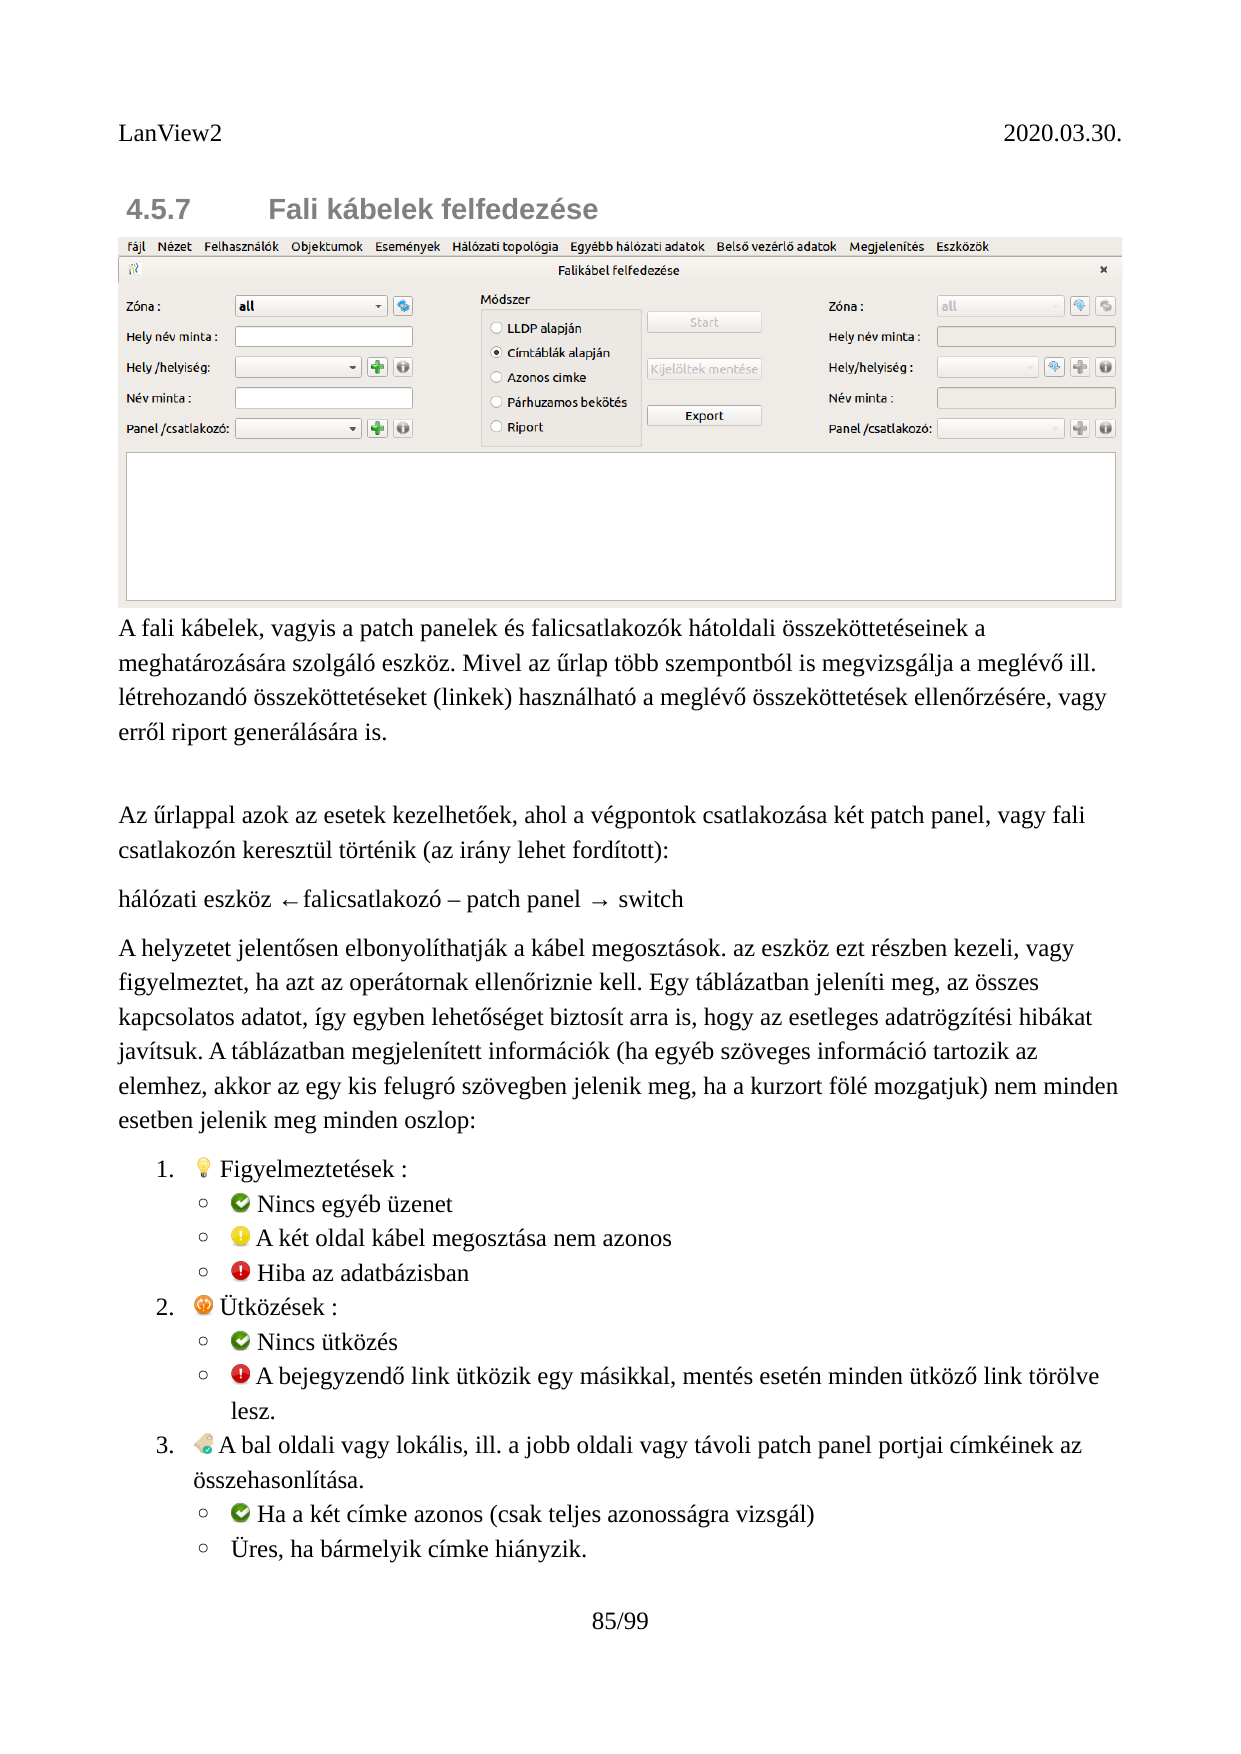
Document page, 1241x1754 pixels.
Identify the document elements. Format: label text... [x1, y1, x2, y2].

picture [193, 1157, 214, 1178]
text Az űrlappal azok az esetek kezelhetőek, ahol a végpontok csatlakozása két patch panel, vagy fali csatlakozón keresztül történik (az irány lehet fordított): [118, 800, 1122, 864]
list A bejegyzendő link ütközik egy másikkal, mentés esetén minden ütköző link törölve lesz. [193, 1361, 1122, 1424]
picture [230, 1261, 251, 1282]
list Figyelmeztetések : [156, 1154, 1122, 1183]
text hálózati eszköz ←falicsatlakozó – patch panel → switch [118, 884, 1122, 913]
list Hiba az adatbázisban [193, 1258, 1122, 1287]
picture [230, 1330, 251, 1351]
list A bal oldali vagy lokális, ill. a jobb oldali vagy távoli patch panel portjai címkéinek az összehasonlítása. [156, 1430, 1122, 1493]
text A helyzetet jelentősen elbonyolíthatják a kábel megosztások. az eszköz ezt részben kezeli, vagy figyelmeztet, ha azt az operátornak ellenőriznie kell. Egy táblázatban jeleníti meg, az összes kapcsolatos adatot, így egyben lehetőséget biztosít arra is, hogy az esetleges adatrögzítési hibákat javítsuk. A táblázatban megjelenített információk (ha egyéb szöveges információ tartozik az elemhez, akkor az egy kis felugró szövegben jelenik meg, ha a kurzort fölé mozgatjuk) nem minden esetben jelenik meg minden oszlop: [118, 933, 1122, 1134]
list Nincs egyéb üzenet [193, 1189, 1122, 1218]
picture [230, 1192, 251, 1213]
picture [193, 1433, 214, 1454]
subtitle Fali kábelek felfedezése [118, 192, 1122, 225]
picture [230, 1364, 251, 1385]
picture [230, 1226, 251, 1247]
text A fali kábelek, vagyis a patch panelek és falicsatlakozók hátoldali összeköttetéseinek a meghatározására szolgáló eszköz. Mivel az űrlap több szempontból is megvizsgálja a meglévő ill. létrehozandó összeköttetéseket (linkek) használható a meglévő összeköttetések ellenőrzésére, vagy erről riport generálására is. [118, 608, 1122, 780]
list Üres, ha bármelyik címke hiányzik. [193, 1534, 1122, 1562]
picture [193, 1295, 214, 1316]
list A két oldal kábel megosztása nem azonos [193, 1223, 1122, 1252]
picture [230, 1502, 251, 1523]
list Nincs ütközés [193, 1327, 1122, 1356]
picture [118, 237, 1123, 608]
list Ütközések : [156, 1292, 1122, 1321]
list Ha a két címke azonos (csak teljes azonosságra vizsgál) [193, 1499, 1122, 1528]
